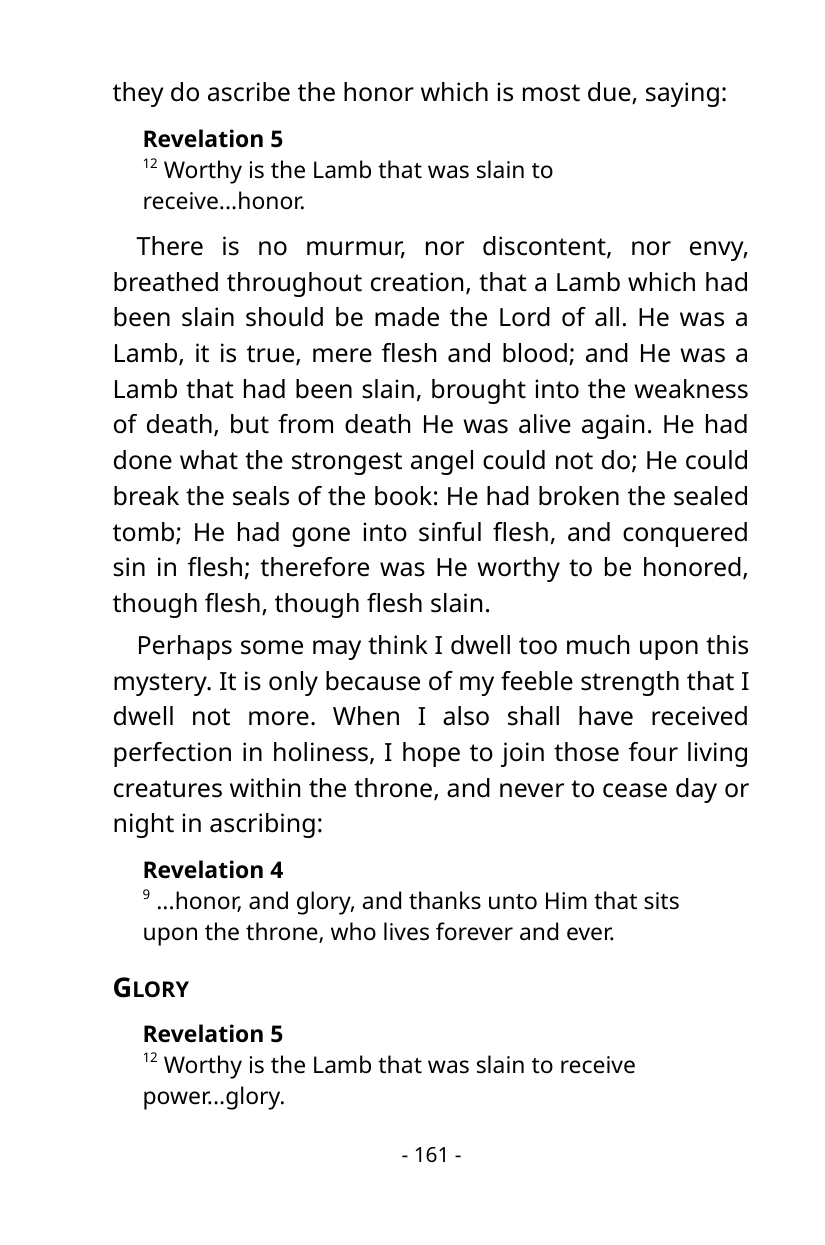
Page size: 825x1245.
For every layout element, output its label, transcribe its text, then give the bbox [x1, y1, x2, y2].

text Revelation 5 [142, 123, 750, 154]
text Revelation 4 [142, 854, 750, 885]
text 12 Worthy is the Lamb that was slain to receive power...glory. [142, 1049, 720, 1111]
subtitle Glory [112, 969, 750, 1006]
text 12 Worthy is the Lamb that was slain to receive...honor. [142, 154, 720, 216]
text 9 ...honor, and glory, and thanks unto Him that sits upon the throne, who lives forever and ever. [142, 885, 720, 948]
text Perhaps some may think I dwell too much upon this mystery. It is only because of my feeble strength that I dwell not more. When I also shall have received perfection in holiness, I hope to join those four living creatures within the throne, and never to cease day or night in ascribing: [112, 627, 750, 840]
text Revelation 5 [142, 1017, 750, 1049]
text they do ascribe the honor which is most due, saying: [112, 75, 750, 109]
text There is no murmur, nor discontent, nor envy, breathed throughout creation, that a Lamb which had been slain should be made the Lord of all. He was a Lamb, it is true, mere flesh and blood; and He was a Lamb that had been slain, brought into the weakness of death, but from death He was alive again. He had done what the strongest angel could not do; He could break the seals of the book: He had broken the sealed tomb; He had gone into sinful flesh, and conquered sin in flesh; therefore was He worthy to be honored, though flesh, though flesh slain. [112, 228, 750, 620]
